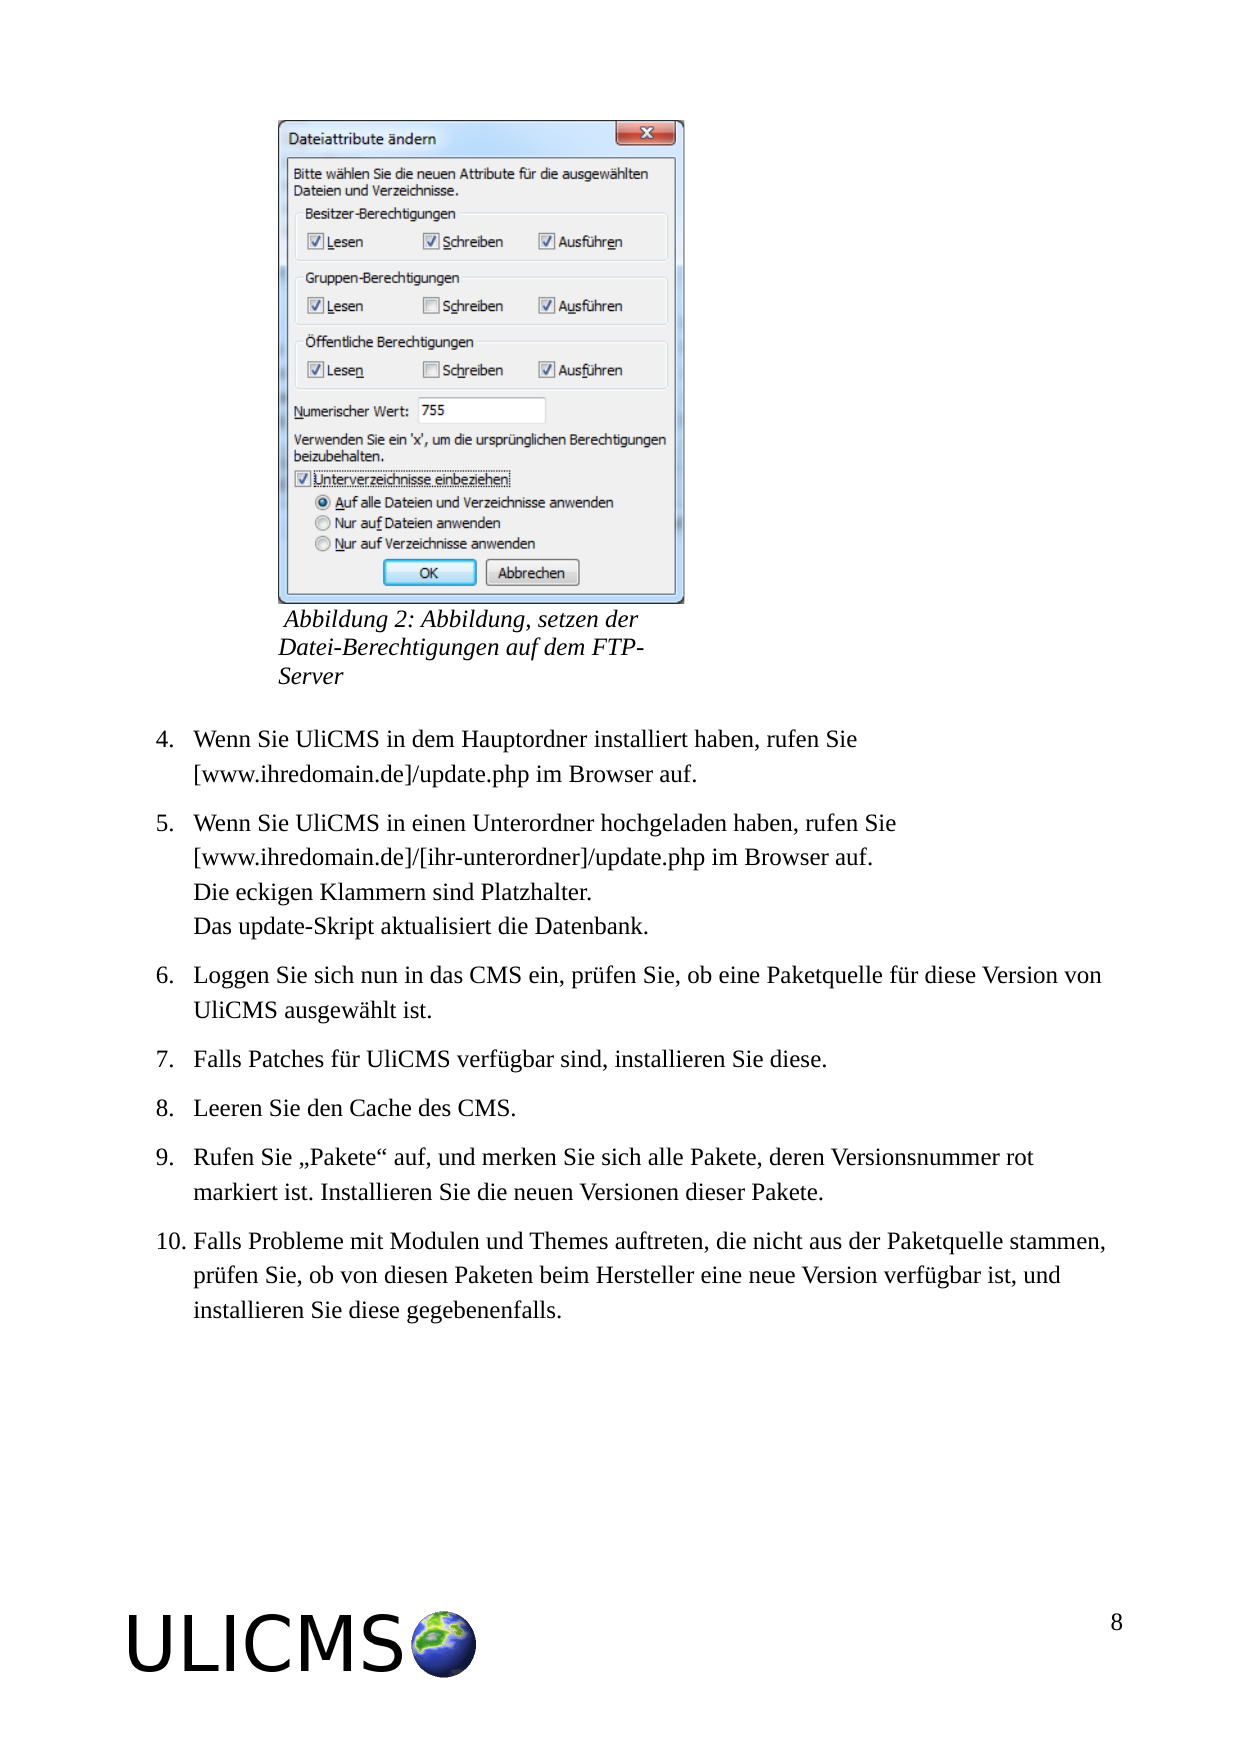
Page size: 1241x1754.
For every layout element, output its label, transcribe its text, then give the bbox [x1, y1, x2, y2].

list Wenn Sie UliCMS in einen Unterordner hochgeladen haben, rufen Sie [www.ihredomain.de]/[ihr-unterordner]/update.php im Browser auf. Die eckigen Klammern sind Platzhalter. Das update-Skript aktualisiert die Datenbank. [156, 808, 1123, 940]
list Rufen Sie „Pakete“ auf, und merken Sie sich alle Pakete, deren Versionsnummer rot markiert ist. Installieren Sie die neuen Versionen dieser Pakete. [156, 1142, 1123, 1205]
list Leeren Sie den Cache des CMS. [156, 1093, 1123, 1122]
list Falls Probleme mit Modulen und Themes auftreten, die nicht aus der Paketquelle stammen, prüfen Sie, ob von diesen Paketen beim Hersteller eine neue Version verfügbar ist, und installieren Sie diese gegebenenfalls. [156, 1226, 1123, 1323]
picture [118, 1607, 479, 1681]
list Wenn Sie UliCMS in dem Hauptordner installiert haben, rufen Sie [www.ihredomain.de]/update.php im Browser auf. [156, 108, 1123, 788]
list Falls Patches für UliCMS verfügbar sind, installieren Sie diese. [156, 1044, 1123, 1073]
list Loggen Sie sich nun in das CMS ein, prüfen Sie, ob eine Paketquelle für diese Version von UliCMS ausgewählt ist. [156, 961, 1123, 1024]
picture [278, 120, 685, 604]
list Abbildung 2: Abbildung, setzen der Datei-Berechtigungen auf dem FTP-Server [278, 604, 684, 719]
